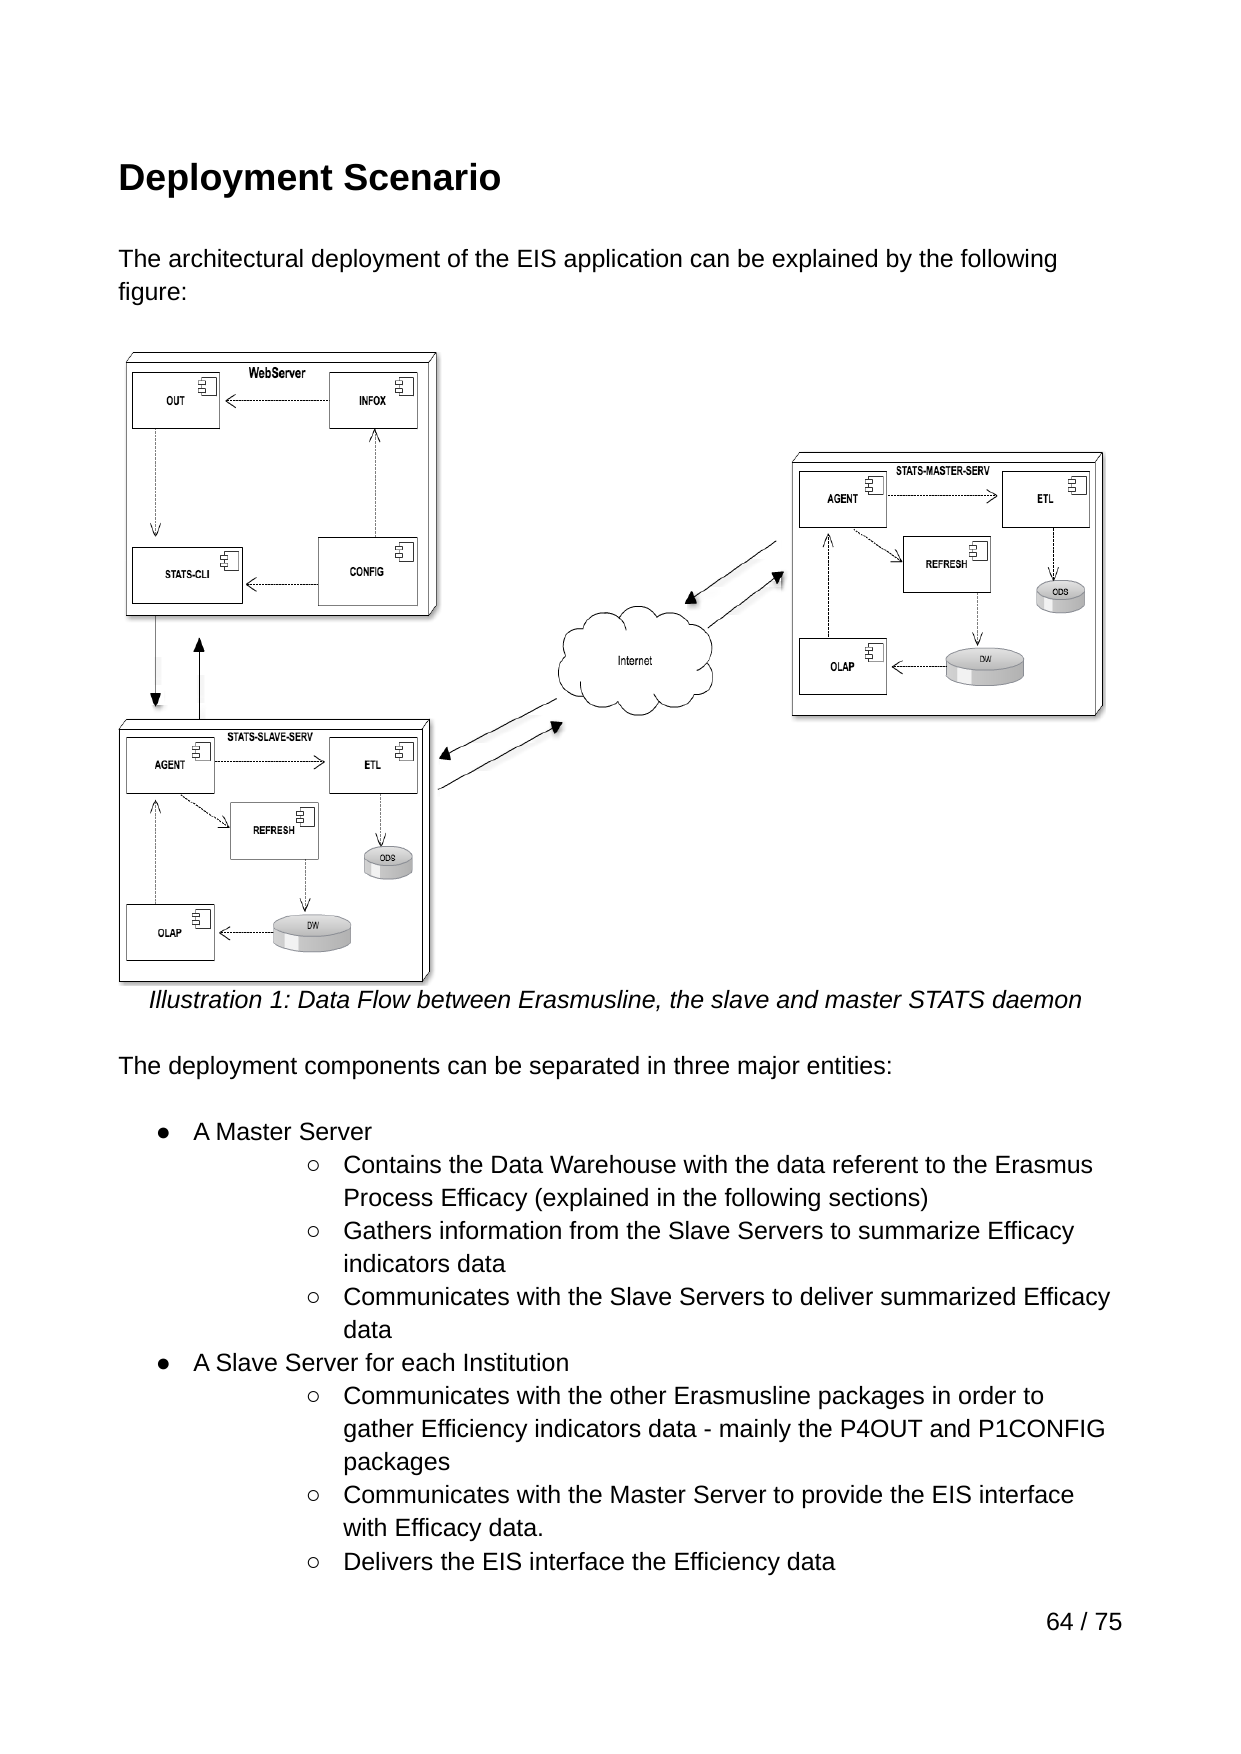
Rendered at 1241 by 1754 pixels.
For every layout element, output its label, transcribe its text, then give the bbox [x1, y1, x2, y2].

text The deployment components can be separated in three major entities: [118, 1051, 1122, 1080]
list A Slave Server for each Institution [193, 1348, 1122, 1377]
list Communicates with the Slave Servers to deliver summarized Efficacy data [306, 1282, 1122, 1344]
list A Master Server [193, 1117, 1122, 1146]
picture [118, 352, 1106, 986]
list Delivers the EIS interface the Efficiency data [306, 1546, 1122, 1575]
subtitle Deployment Scenario [118, 156, 1122, 199]
list Contains the Data Warehouse with the data referent to the Erasmus Process Efficacy (explained in the following sections) [306, 1150, 1122, 1212]
text The architectural deployment of the EIS application can be explained by the following figure: [118, 244, 1122, 306]
list Communicates with the other Erasmusline packages in order to gather Efficiency indicators data - mainly the P4OUT and P1CONFIG packages [306, 1381, 1122, 1476]
list Communicates with the Master Server to provide the EIS interface with Efficacy data. [306, 1480, 1122, 1542]
list Gathers information from the Slave Servers to summarize Efficacy indicators data [306, 1216, 1122, 1278]
text Illustration 1: Data Flow between Erasmusline, the slave and master STATS daemon [118, 986, 1116, 1014]
